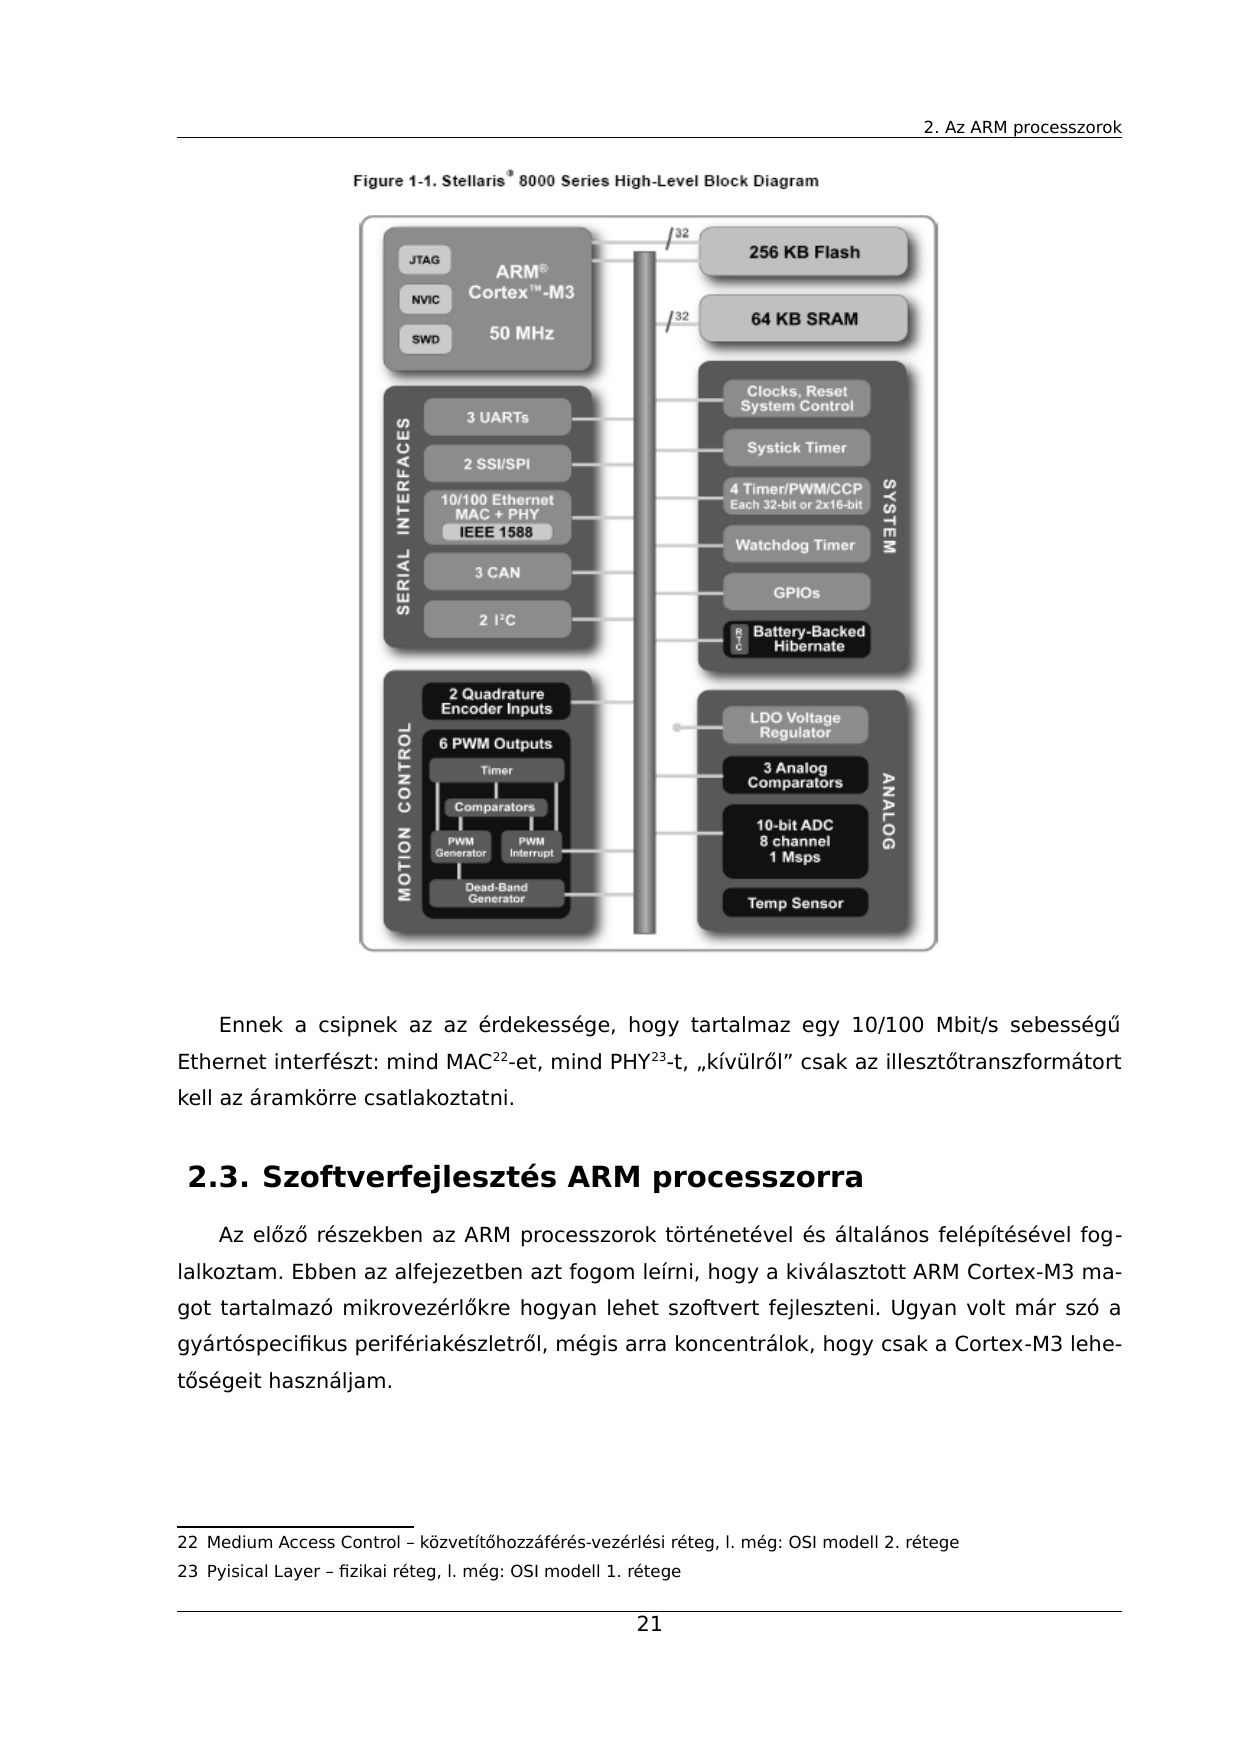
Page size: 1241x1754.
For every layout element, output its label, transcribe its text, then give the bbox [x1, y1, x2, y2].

text Medium Access Control – közvetítőhozzáférés-vezérlési réteg, l. még: OSI modell 2. rétege [177, 1533, 1122, 1552]
text Az előző részekben az ARM processzorok történetével és általános felépítésével fog­lalkoztam. Ebben az alfejezet­ben azt fogom leírni, hogy a kiválasztott ARM Cortex‑M3 ma­got tartalmazó mikrovezérlők­re ho­gyan lehet szoftvert fejleszteni. Ugyan volt már szó a gyártóspecifikus perifériakészletről, mégis arra koncentrálok, hogy csak a Cortex‑M3 lehe­tőségeit használjam. [177, 1223, 1122, 1393]
text Ennek a csipnek az az érdekessége, hogy tartalmaz egy 10/100 Mbit/s sebességű Ethernet interfészt: mind MAC-et, mind PHY-t, „kívülről” csak az illesztőtranszformátort kell az áramkörre csatlakoztatni. [177, 1013, 1122, 1110]
text Pyisical Layer – fizikai réteg, l. még: OSI modell 1. rétege [177, 1562, 1122, 1581]
subtitle Szoftverfejlesztés ARM processzorra [177, 1160, 1122, 1194]
picture [342, 167, 957, 965]
